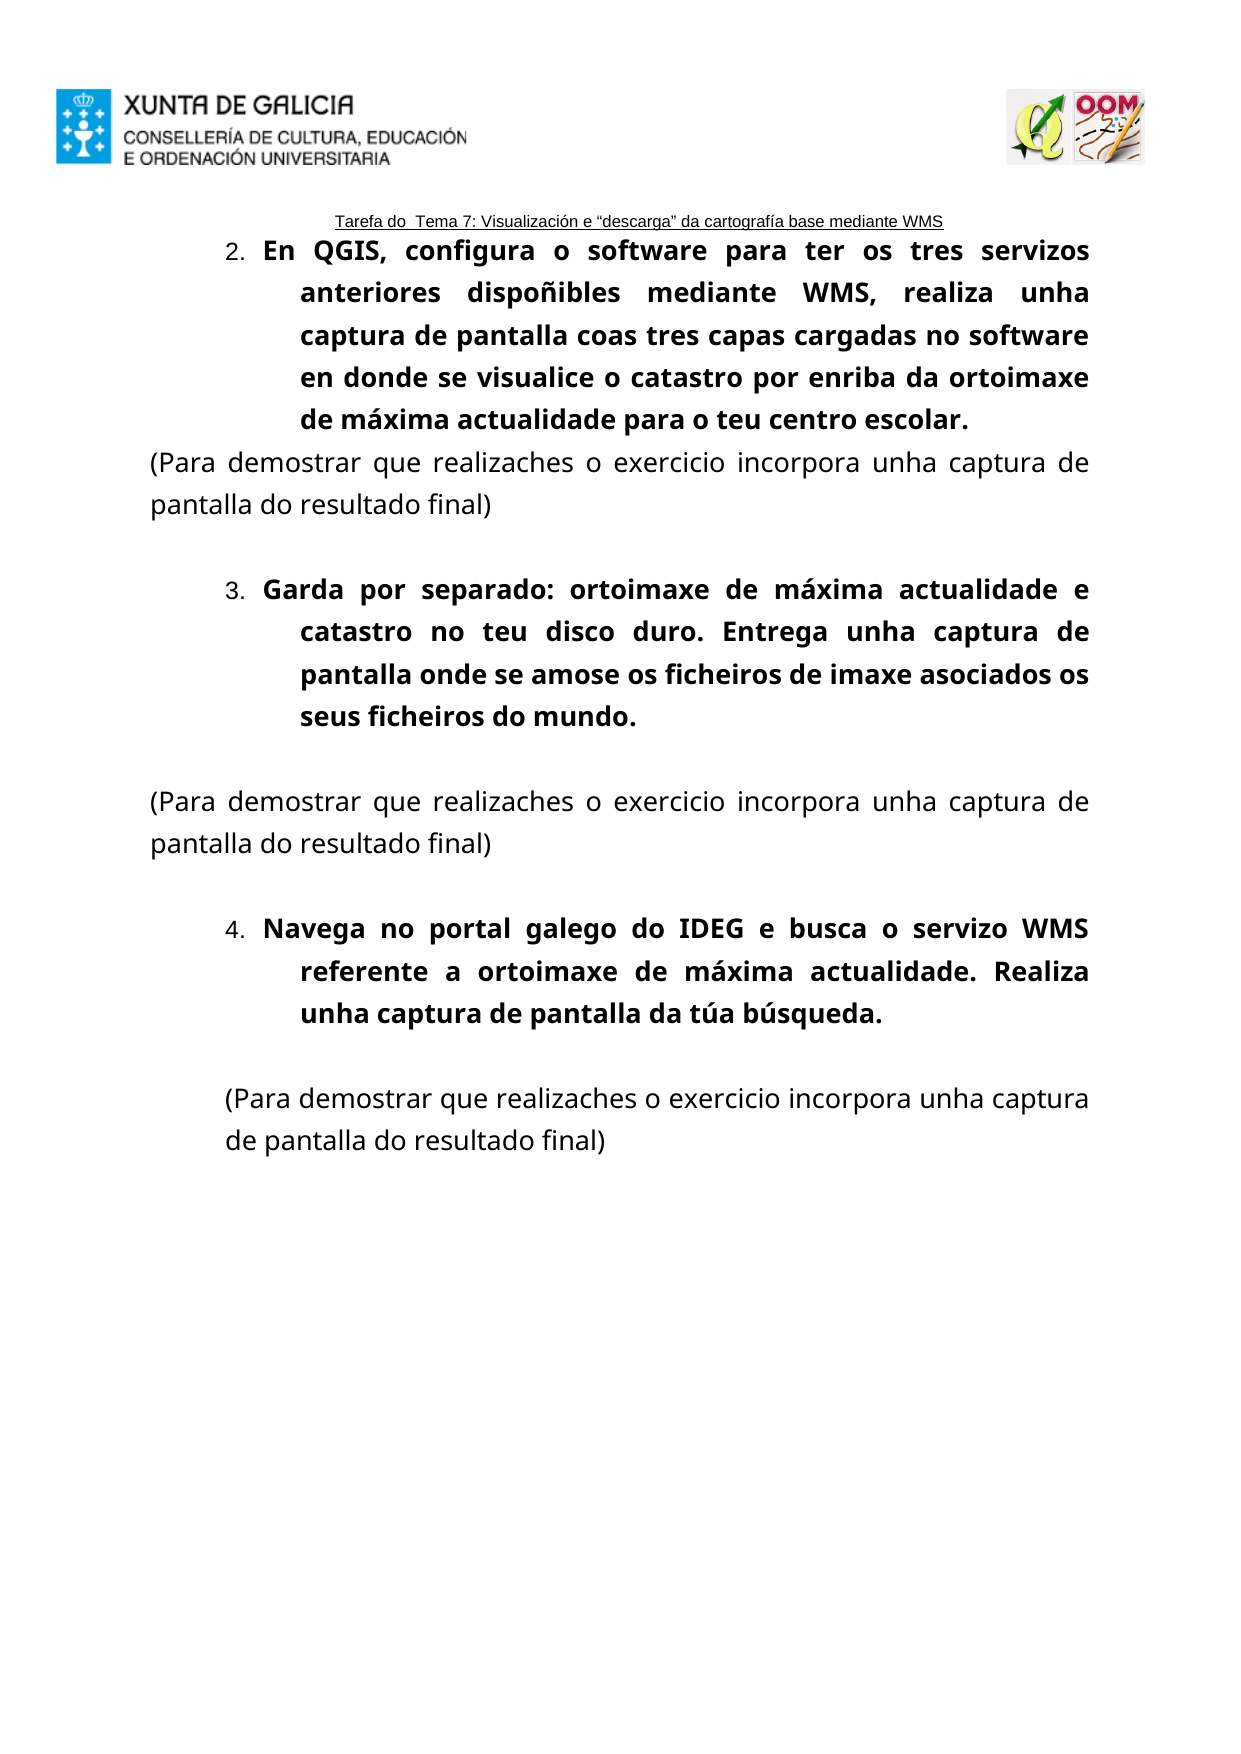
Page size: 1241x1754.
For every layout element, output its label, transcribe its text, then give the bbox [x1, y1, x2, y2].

picture [95, 110, 104, 118]
picture [56, 89, 467, 165]
picture [63, 110, 71, 118]
picture [63, 142, 71, 151]
picture [75, 121, 93, 156]
picture [96, 126, 104, 134]
picture [95, 142, 104, 151]
picture [63, 126, 71, 134]
text (Para demostrar que realizaches o exercicio incorpora unha captura de pantalla do resultado final) [150, 782, 1091, 862]
text (Para demostrar que realizaches o exercicio incorpora unha captura de pantalla do resultado final) [150, 443, 1091, 522]
picture [1006, 89, 1146, 165]
list En QGIS, configura o software para ter os tres servizos anteriores dispoñibles mediante WMS, realiza unha captura de pantalla coas tres capas cargadas no software en donde se visualice o catastro por enriba da ortoimaxe de máxima actualidade para o teu centro escolar. [225, 231, 1091, 438]
list Garda por separado: ortoimaxe de máxima actualidade e catastro no teu disco duro. Entrega unha captura de pantalla onde se amose os ficheiros de imaxe asociados os seus ficheiros do mundo. [225, 570, 1091, 734]
text (Para demostrar que realizaches o exercicio incorpora unha captura de pantalla do resultado final) [187, 1079, 1091, 1158]
picture [74, 93, 93, 106]
picture [79, 110, 88, 118]
list Navega no portal galego do IDEG e busca o servizo WMS referente a ortoimaxe de máxima actualidade. Realiza unha captura de pantalla da túa búsqueda. [225, 909, 1091, 1031]
